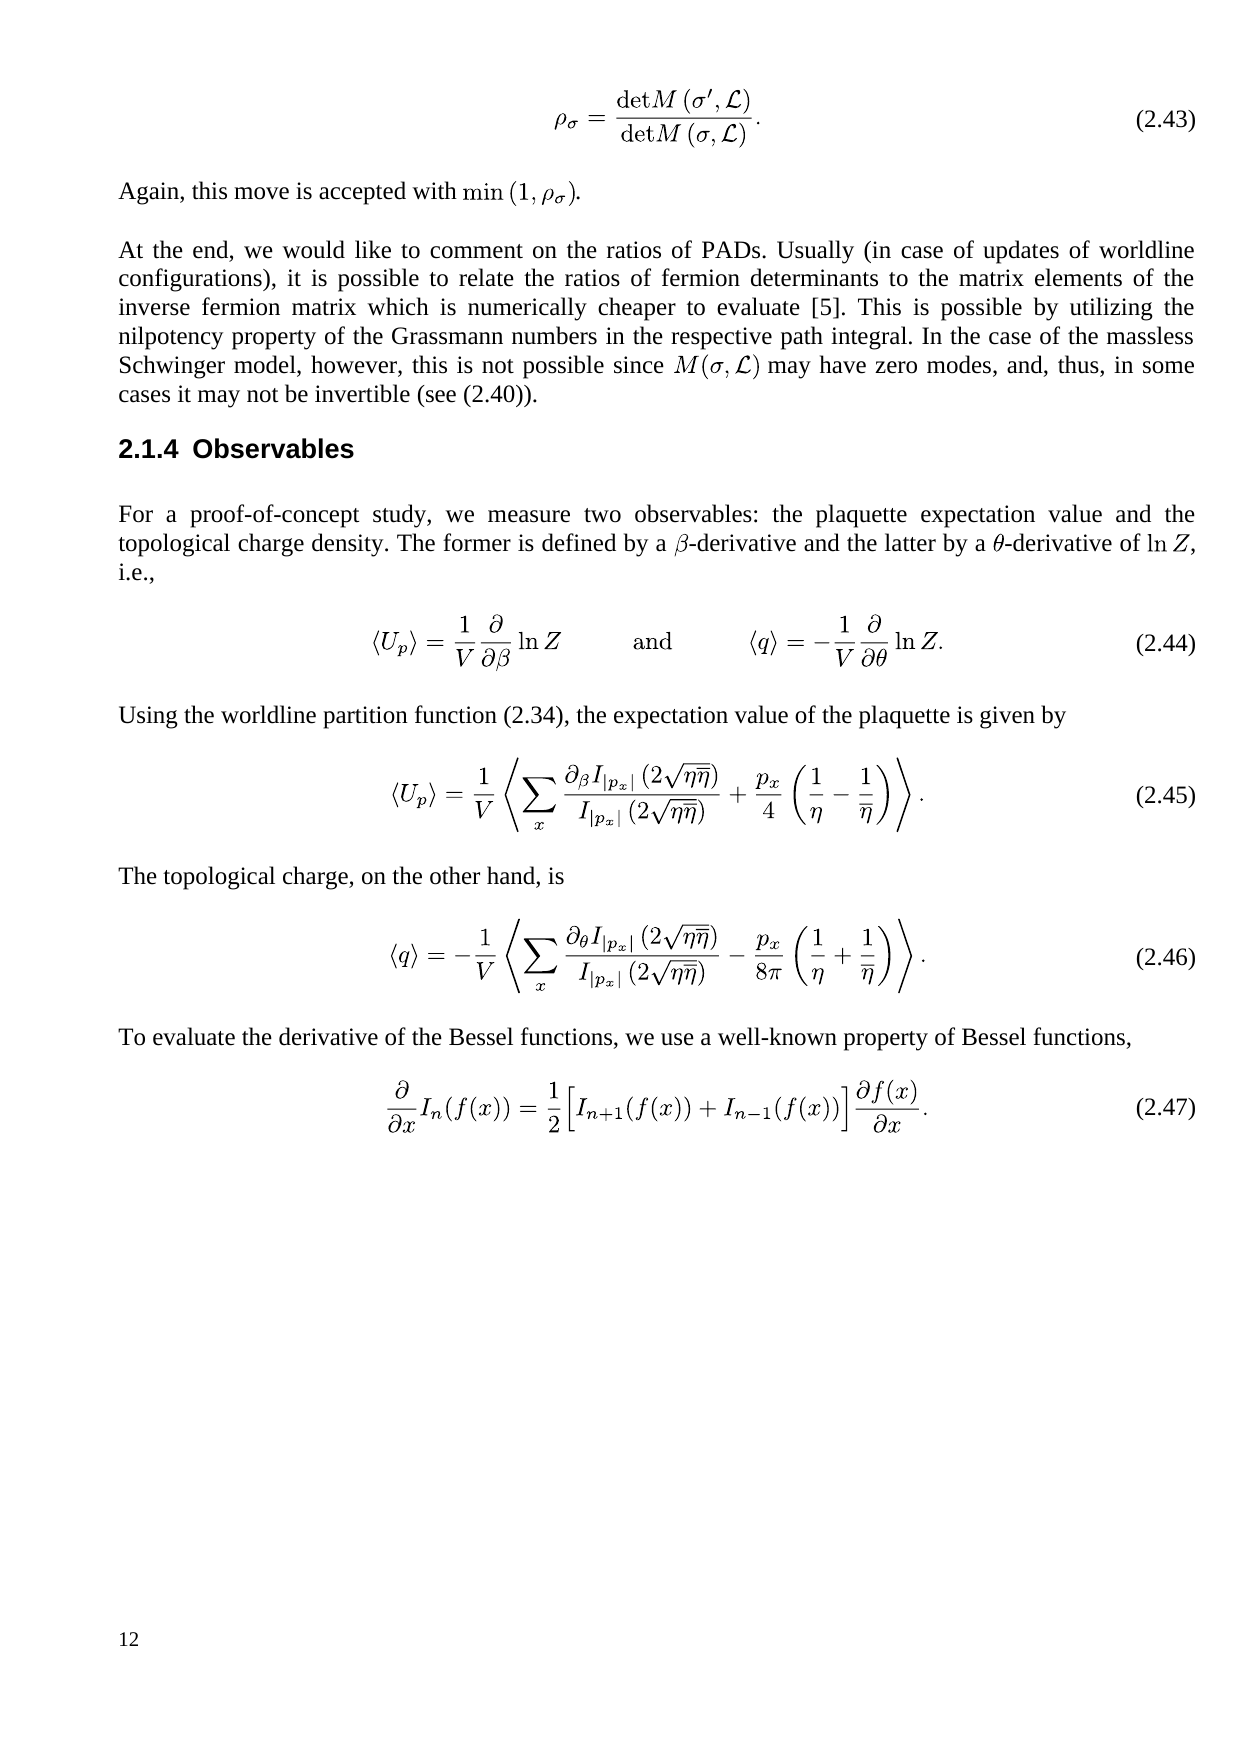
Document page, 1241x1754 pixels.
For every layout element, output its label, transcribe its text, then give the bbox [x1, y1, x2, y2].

subtitle Observables [118, 433, 1196, 464]
text (2.46) [900, 918, 1196, 993]
text Again, this move is accepted with . [118, 176, 1196, 206]
text The topological charge, on the other hand, is [118, 861, 1196, 890]
text [118, 757, 517, 832]
text For a proof-of-concept study, we measure two observables: the plaquette expectation value and the topological charge density. The former is defined by a -derivative and the latter by a -derivative of , i.e., [118, 499, 1196, 586]
text [118, 89, 693, 148]
text To evaluate the derivative of the Bessel functions, we use a well-known property of Bessel functions, [118, 1022, 1196, 1051]
text (2.47) [898, 1080, 1196, 1133]
text (2.45) [898, 757, 1196, 832]
text [118, 918, 518, 993]
text Using the worldline partition function (2.34), the expectation value of the plaquette is given by [118, 700, 1196, 729]
text [118, 1080, 390, 1133]
text At the end, we would like to comment on the ratios of PADs. Usually (in case of updates of worldline configurations), it is possible to relate the ratios of fermion determinants to the matrix elements of the inverse fermion matrix which is numerically cheaper to evaluate [5]. This is possible by utilizing the nilpotency property of the Grassmann numbers in the respective path integral. In the case of the massless Schwinger model, however, this is not possible since may have zero modes, and, thus, in some cases it may not be invertible (see (2.40)). [118, 235, 1196, 408]
text (2.43) [741, 89, 1196, 148]
text (2.44) [498, 614, 1196, 671]
text [118, 614, 496, 671]
